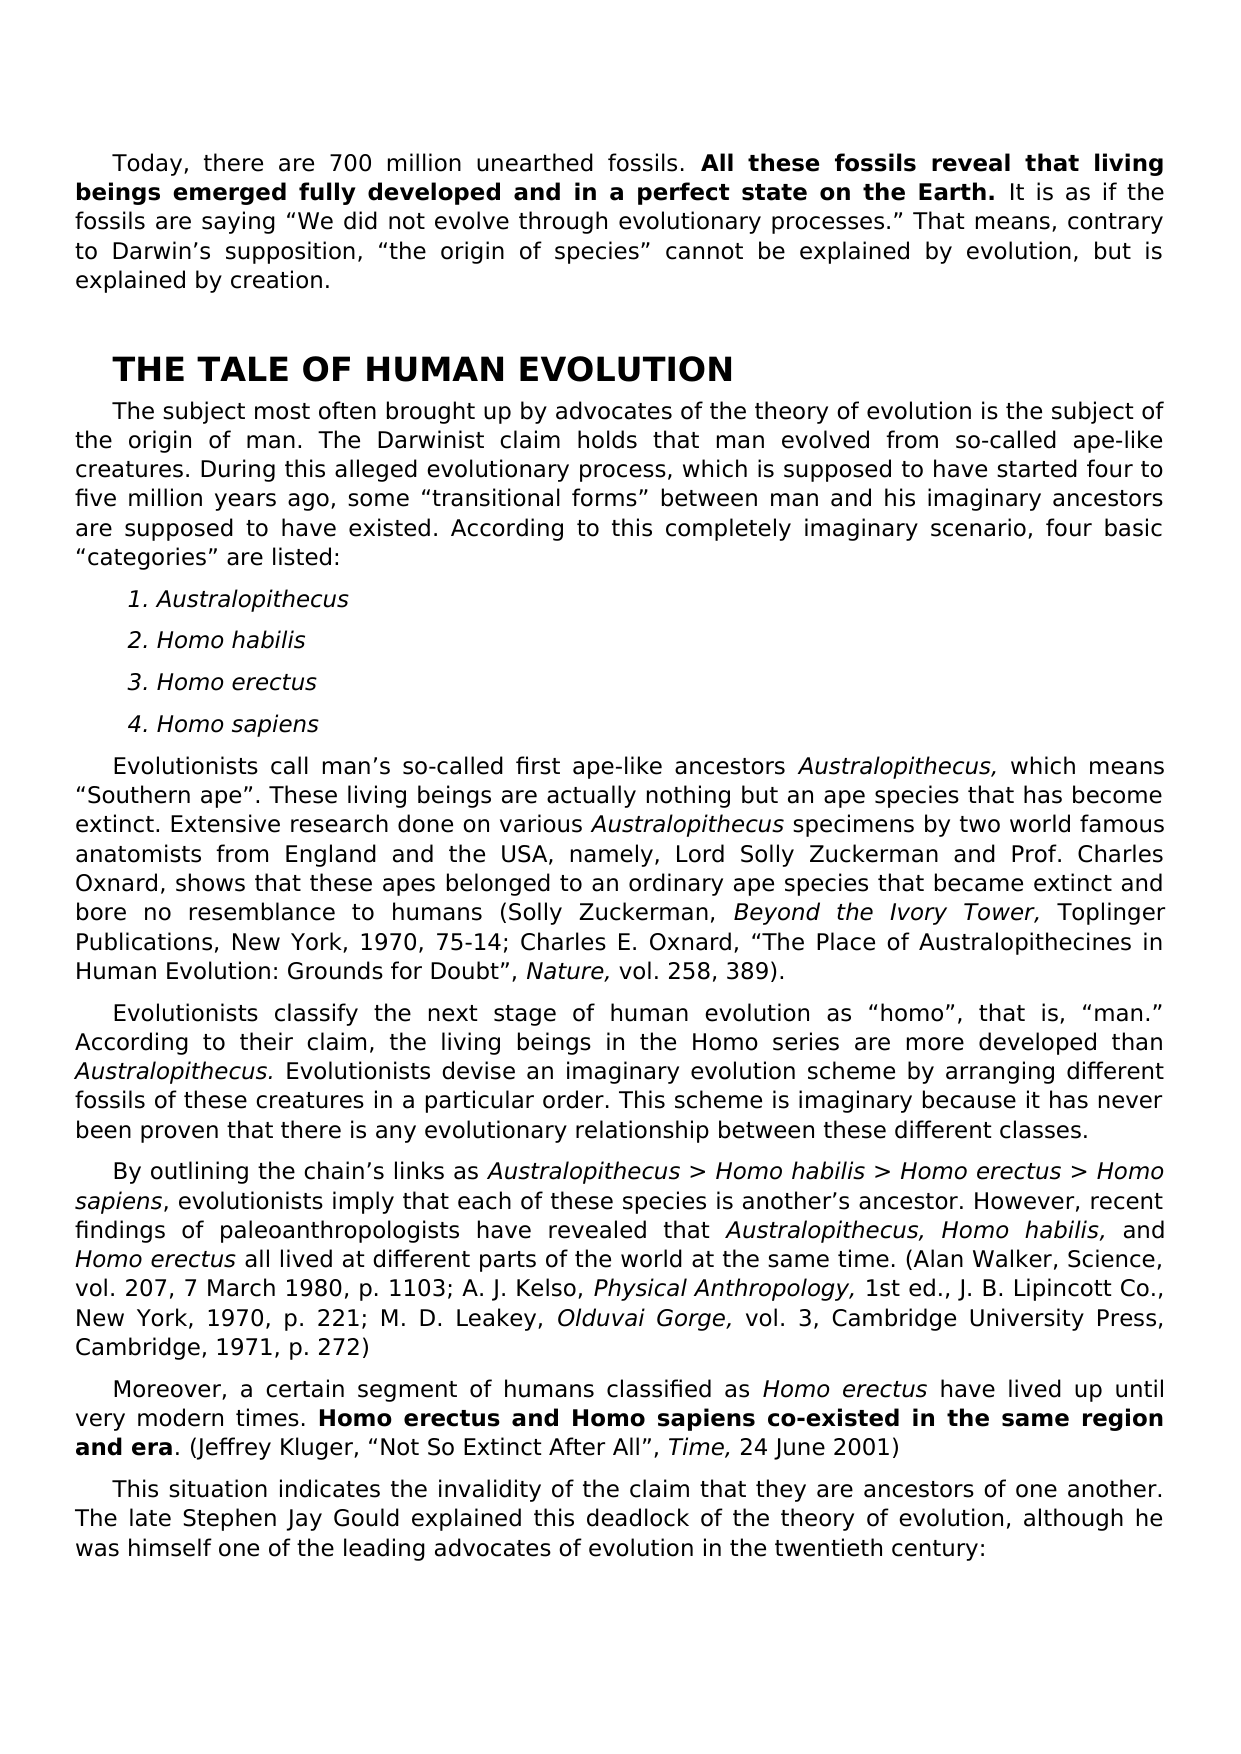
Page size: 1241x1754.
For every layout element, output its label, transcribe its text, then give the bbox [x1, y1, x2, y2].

text This situation indicates the invalidity of the claim that they are ancestors of one another. The late Stephen Jay Gould explained this deadlock of the theory of evolution, although he was himself one of the leading advocates of evolution in the twentieth century: [75, 1476, 1165, 1561]
text 2. Homo habilis [127, 628, 1143, 654]
text Evolutionists call man’s so-called first ape-like ancestors Australopithecus, which means “Southern ape”. These living beings are actually nothing but an ape species that has become extinct. Extensive research done on various Australopithecus specimens by two world famous anatomists from England and the USA, namely, Lord Solly Zuckerman and Prof. Charles Oxnard, shows that these apes belonged to an ordinary ape species that became extinct and bore no resemblance to humans (Solly Zuckerman, Beyond the Ivory Tower, Toplinger Publications, New York, 1970, 75-14; Charles E. Oxnard, “The Place of Australopithecines in Human Evolution: Grounds for Doubt”, Nature, vol. 258, 389). [75, 753, 1165, 984]
subtitle THE TALE OF HUMAN EVOLUTION [112, 351, 1165, 389]
text 3. Homo erectus [127, 669, 1143, 696]
text 4. Homo sapiens [127, 711, 1143, 738]
text Moreover, a certain segment of humans classified as Homo erectus have lived up until very modern times. Homo erectus and Homo sapiens co-existed in the same region and era. (Jeffrey Kluger, “Not So Extinct After All”, Time, 24 June 2001) [75, 1376, 1165, 1461]
text 1. Australopithecus [127, 586, 1143, 613]
text Today, there are 700 million unearthed fossils. All these fossils reveal that living beings emerged fully developed and in a perfect state on the Earth. It is as if the fossils are saying “We did not evolve through evolutionary processes.” That means, contrary to Darwin’s supposition, “the origin of species” cannot be explained by evolution, but is explained by creation. [75, 150, 1165, 294]
text By outlining the chain’s links as Australopithecus > Homo habilis > Homo erectus > Homo sapiens, evolutionists imply that each of these species is another’s ancestor. However, recent findings of paleoanthropologists have revealed that Australopithecus, Homo habilis, and Homo erectus all lived at different parts of the world at the same time. (Alan Walker, Science, vol. 207, 7 March 1980, p. 1103; A. J. Kelso, Physical Anthropology, 1st ed., J. B. Lipincott Co., New York, 1970, p. 221; M. D. Leakey, Olduvai Gorge, vol. 3, Cambridge University Press, Cambridge, 1971, p. 272) [75, 1158, 1165, 1361]
text Evolutionists classify the next stage of human evolution as “homo”, that is, “man.” According to their claim, the living beings in the Homo series are more developed than Australopithecus. Evolutionists devise an imaginary evolution scheme by arranging different fossils of these creatures in a particular order. This scheme is imaginary because it has never been proven that there is any evolutionary relationship between these different classes. [75, 1000, 1165, 1143]
text The subject most often brought up by advocates of the theory of evolution is the subject of the origin of man. The Darwinist claim holds that man evolved from so-called ape-like creatures. During this alleged evolutionary process, which is supposed to have started four to five million years ago, some “transitional forms” between man and his imaginary ancestors are supposed to have existed. According to this completely imaginary scenario, four basic “categories” are listed: [75, 398, 1165, 571]
